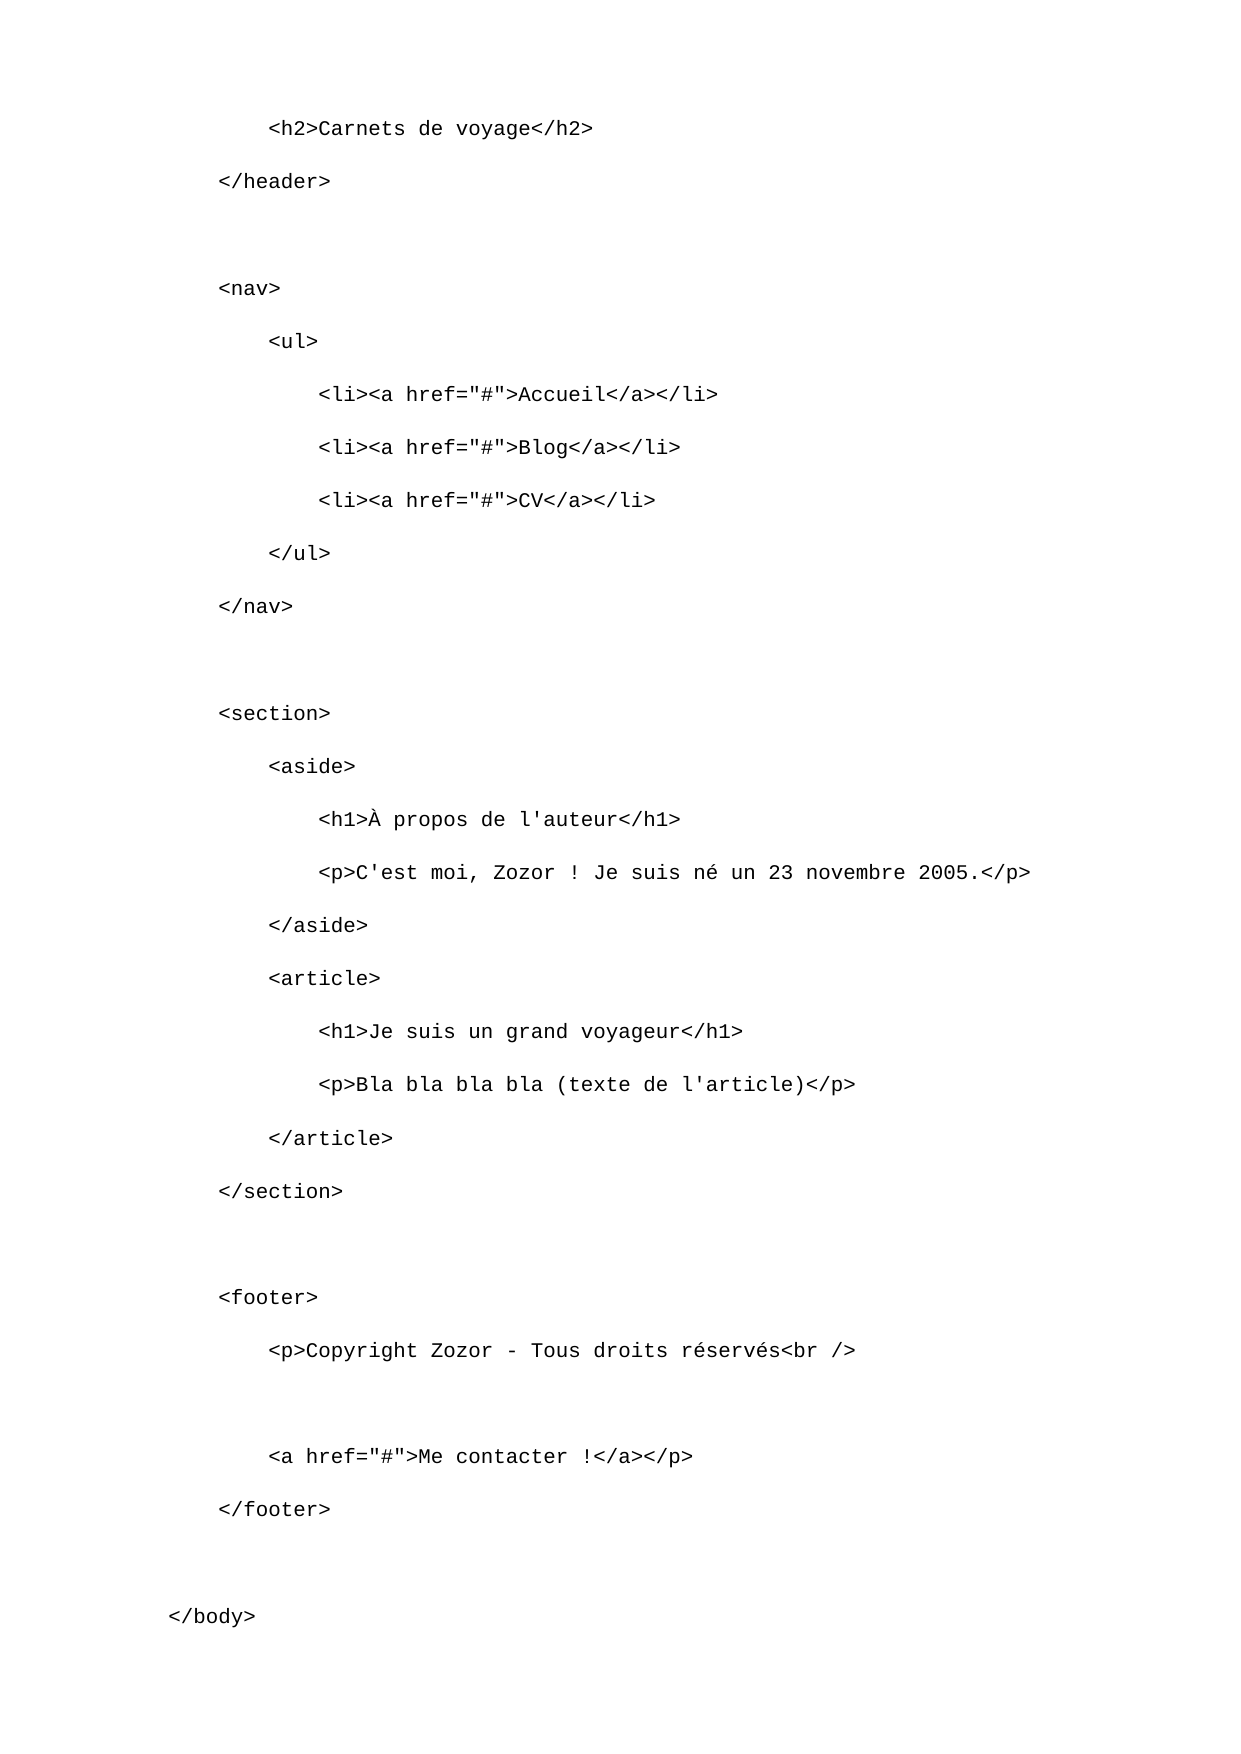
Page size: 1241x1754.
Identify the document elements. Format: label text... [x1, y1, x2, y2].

text </ul> [118, 543, 1122, 567]
text </aside> [118, 915, 1122, 939]
text <ul> [118, 331, 1122, 354]
text </article> [118, 1127, 1122, 1151]
text <p>Copyright Zozor - Tous droits réservés<br /> [118, 1340, 1122, 1364]
text <h1>Je suis un grand voyageur</h1> [118, 1021, 1122, 1045]
text <h1>À propos de l'auteur</h1> [118, 809, 1122, 832]
text </body> [118, 1606, 1122, 1629]
text <aside> [118, 756, 1122, 779]
text <li><a href="#">CV</a></li> [118, 490, 1122, 514]
text <a href="#">Me contacter !</a></p> [118, 1446, 1122, 1470]
text </header> [118, 171, 1122, 195]
text <nav> [118, 277, 1122, 301]
text <section> [118, 702, 1122, 726]
text <p>Bla bla bla bla (texte de l'article)</p> [118, 1074, 1122, 1098]
text </footer> [118, 1499, 1122, 1523]
text <footer> [118, 1287, 1122, 1311]
text <article> [118, 968, 1122, 992]
text </section> [118, 1181, 1122, 1204]
text <p>C'est moi, Zozor ! Je suis né un 23 novembre 2005.</p> [118, 862, 1122, 886]
text <li><a href="#">Accueil</a></li> [118, 384, 1122, 407]
text </nav> [118, 596, 1122, 620]
text <li><a href="#">Blog</a></li> [118, 437, 1122, 461]
text <h2>Carnets de voyage</h2> [118, 118, 1122, 142]
